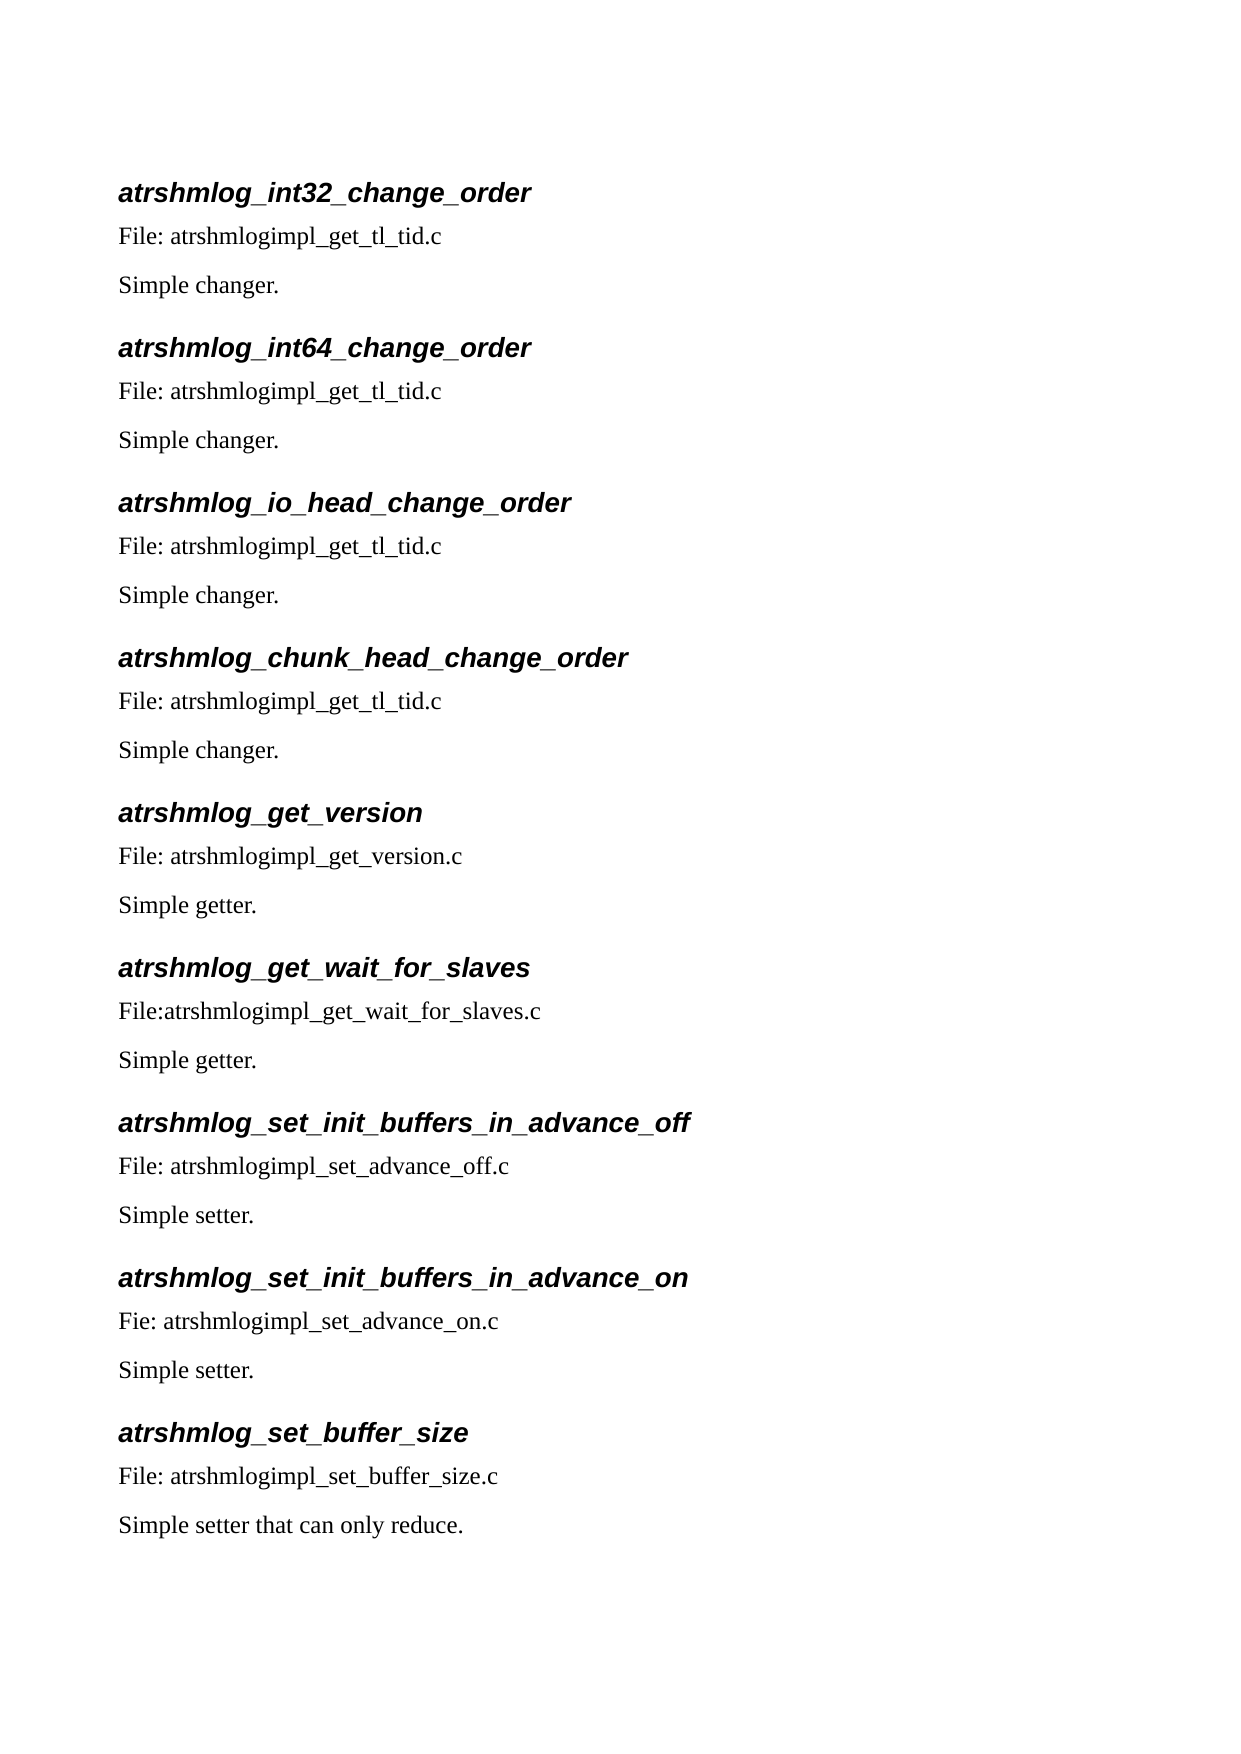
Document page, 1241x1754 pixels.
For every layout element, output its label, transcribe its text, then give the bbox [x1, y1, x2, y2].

text Simple getter. [118, 890, 1122, 918]
subtitle atrshmlog_set_init_buffers_in_advance_on [118, 1261, 1122, 1293]
text Simple changer. [118, 580, 1122, 608]
text File: atrshmlogimpl_get_tl_tid.c [118, 221, 1122, 249]
text Simple changer. [118, 425, 1122, 453]
text Simple changer. [118, 735, 1122, 763]
text File:atrshmlogimpl_get_wait_for_slaves.c [118, 996, 1122, 1024]
subtitle atrshmlog_io_head_change_order [118, 486, 1122, 518]
text File: atrshmlogimpl_set_buffer_size.c [118, 1461, 1122, 1489]
subtitle atrshmlog_int32_change_order [118, 176, 1122, 208]
text Fie: atrshmlogimpl_set_advance_on.c [118, 1306, 1122, 1334]
text File: atrshmlogimpl_set_advance_off.c [118, 1151, 1122, 1179]
text File: atrshmlogimpl_get_tl_tid.c [118, 376, 1122, 404]
text Simple setter that can only reduce. [118, 1510, 1122, 1538]
subtitle atrshmlog_set_buffer_size [118, 1416, 1122, 1448]
text Simple changer. [118, 270, 1122, 298]
subtitle atrshmlog_set_init_buffers_in_advance_off [118, 1106, 1122, 1138]
text File: atrshmlogimpl_get_version.c [118, 841, 1122, 869]
text Simple setter. [118, 1355, 1122, 1383]
subtitle atrshmlog_int64_change_order [118, 331, 1122, 363]
subtitle atrshmlog_get_version [118, 796, 1122, 828]
subtitle atrshmlog_chunk_head_change_order [118, 641, 1122, 673]
text Simple getter. [118, 1045, 1122, 1073]
text File: atrshmlogimpl_get_tl_tid.c [118, 686, 1122, 714]
text File: atrshmlogimpl_get_tl_tid.c [118, 531, 1122, 559]
text Simple setter. [118, 1200, 1122, 1228]
subtitle atrshmlog_get_wait_for_slaves [118, 951, 1122, 983]
